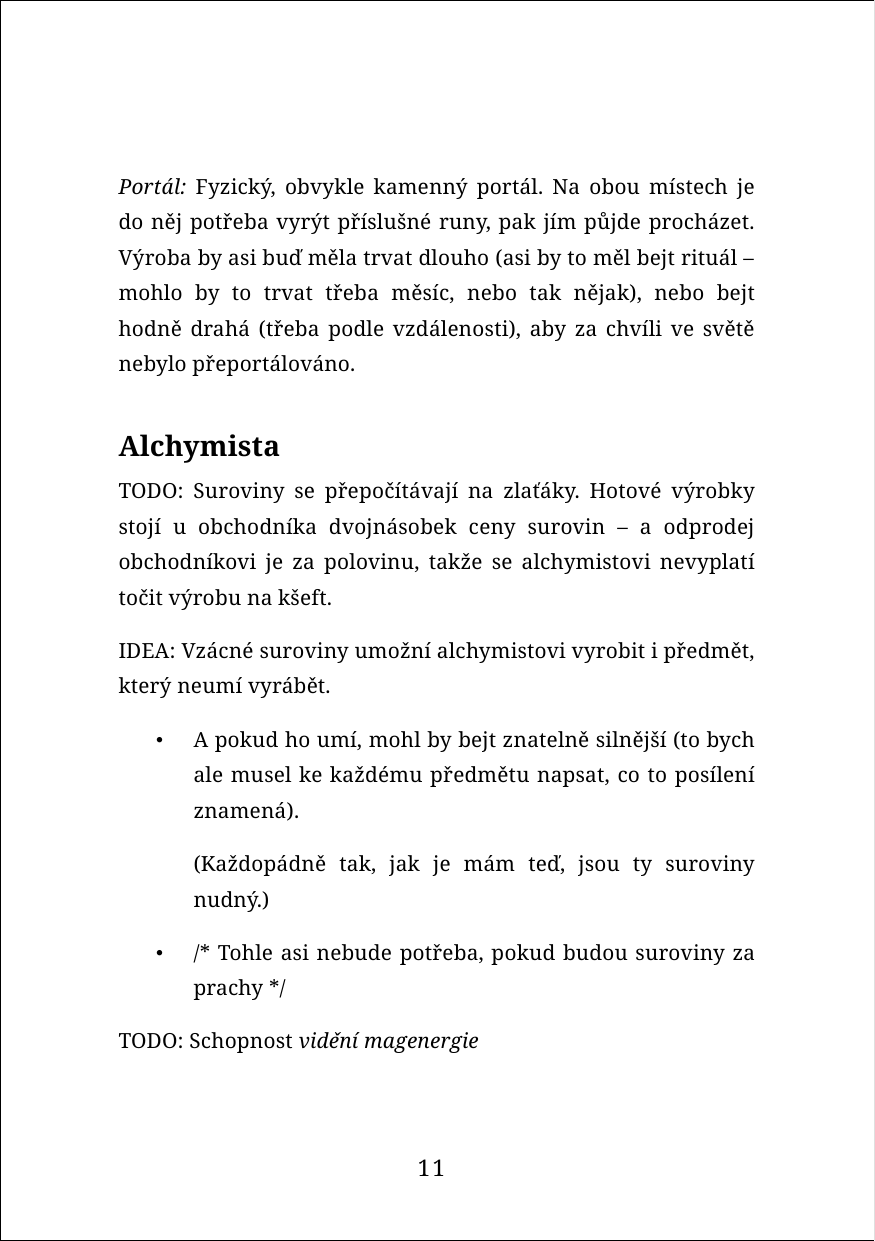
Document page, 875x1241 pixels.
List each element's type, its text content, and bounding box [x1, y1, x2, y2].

text Portál: Fyzický, obvykle kamenný portál. Na obou místech je do něj potřeba vyrýt příslušné runy, pak jím půjde procházet. Výroba by asi buď měla trvat dlouho (asi by to měl bejt rituál – mohlo by to trvat třeba měsíc, nebo tak nějak), nebo bejt hodně drahá (třeba podle vzdálenosti), aby za chvíli ve světě nebylo přeportálováno. [118, 172, 756, 378]
list /* Tohle asi nebude potřeba, pokud budou suroviny za prachy */ [156, 938, 756, 1002]
subtitle Alchymista [118, 426, 756, 464]
text IDEA: Vzácné suroviny umožní alchymistovi vyrobit i předmět, který neumí vyrábět. [118, 636, 756, 700]
text TODO: Schopnost vidění magenergie [118, 1027, 756, 1055]
text TODO: Suroviny se přepočítávají na zlaťáky. Hotové výrobky stojí u obchodníka dvojnásobek ceny surovin – a odprodej obchodníkovi je za polovinu, takže se alchymistovi nevyplatí točit výrobu na kšeft. [118, 476, 756, 611]
list A pokud ho umí, mohl by bejt znatelně silnější (to bych ale musel ke každému předmětu napsat, co to posílení znamená). [156, 725, 756, 824]
list (Každopádně tak, jak je mám teď, jsou ty suroviny nudný.) [156, 849, 756, 913]
